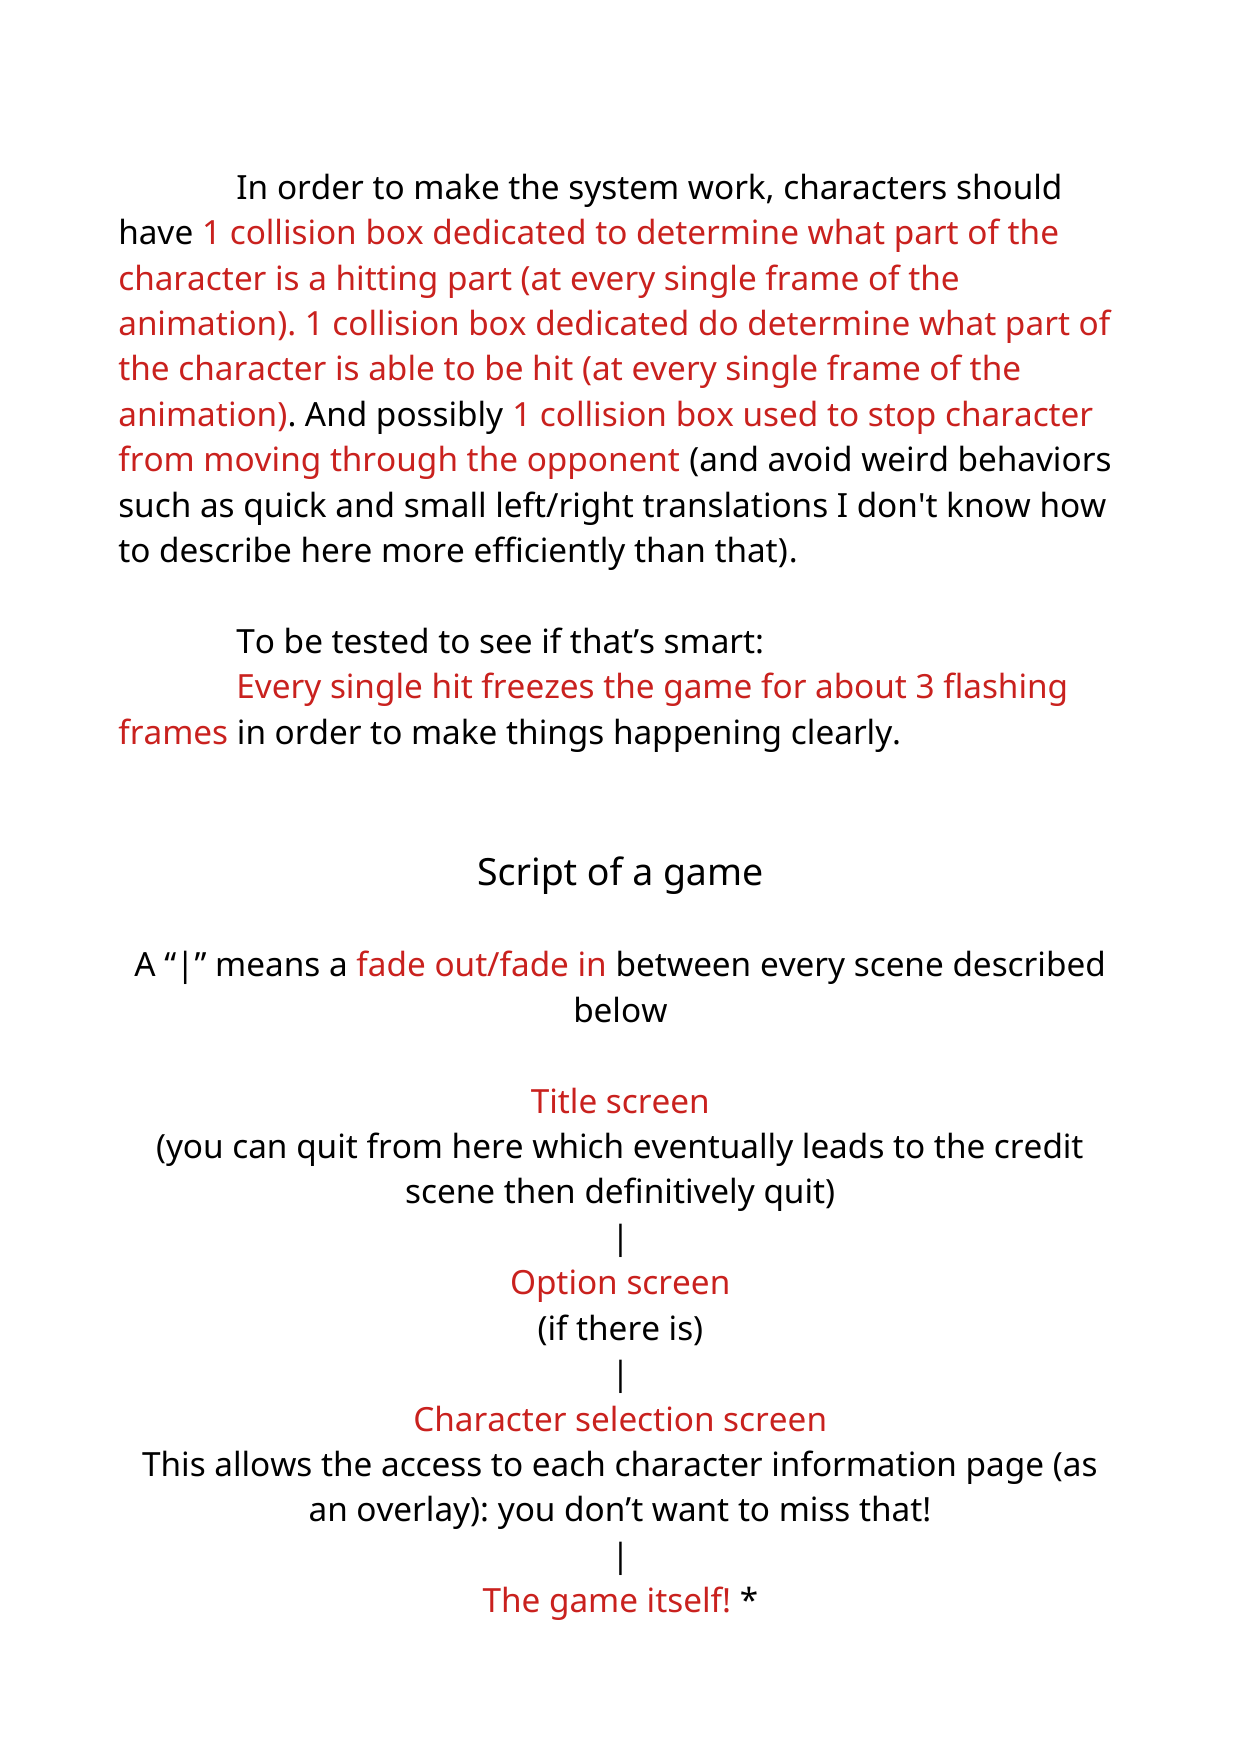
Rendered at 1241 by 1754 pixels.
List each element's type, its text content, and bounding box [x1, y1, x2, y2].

text (if there is) [118, 1304, 1122, 1350]
text | [118, 1532, 1122, 1577]
text (you can quit from here which eventually leads to the credit scene then definitively quit) [118, 1123, 1122, 1214]
text In order to make the system work, characters should have 1 collision box dedicated to determine what part of the character is a hitting part (at every single frame of the animation). 1 collision box dedicated do determine what part of the character is able to be hit (at every single frame of the animation). And possibly 1 collision box used to stop character from moving through the opponent (and avoid weird behaviors such as quick and small left/right translations I don't know how to describe here more efficiently than that). [118, 163, 1122, 572]
text Option screen [118, 1259, 1122, 1304]
text The game itself! * [118, 1577, 1122, 1622]
text | [118, 1350, 1122, 1395]
text | [118, 1214, 1122, 1259]
text To be tested to see if that’s smart: [118, 618, 1122, 663]
text Title screen [118, 1077, 1122, 1123]
text A “|” means a fade out/fade in between every scene described below [118, 941, 1122, 1032]
text Script of a game [118, 845, 1122, 896]
text Every single hit freezes the game for about 3 flashing frames in order to make things happening clearly. [118, 663, 1122, 754]
text This allows the access to each character information page (as an overlay): you don’t want to miss that! [118, 1441, 1122, 1532]
text Character selection screen [118, 1395, 1122, 1441]
